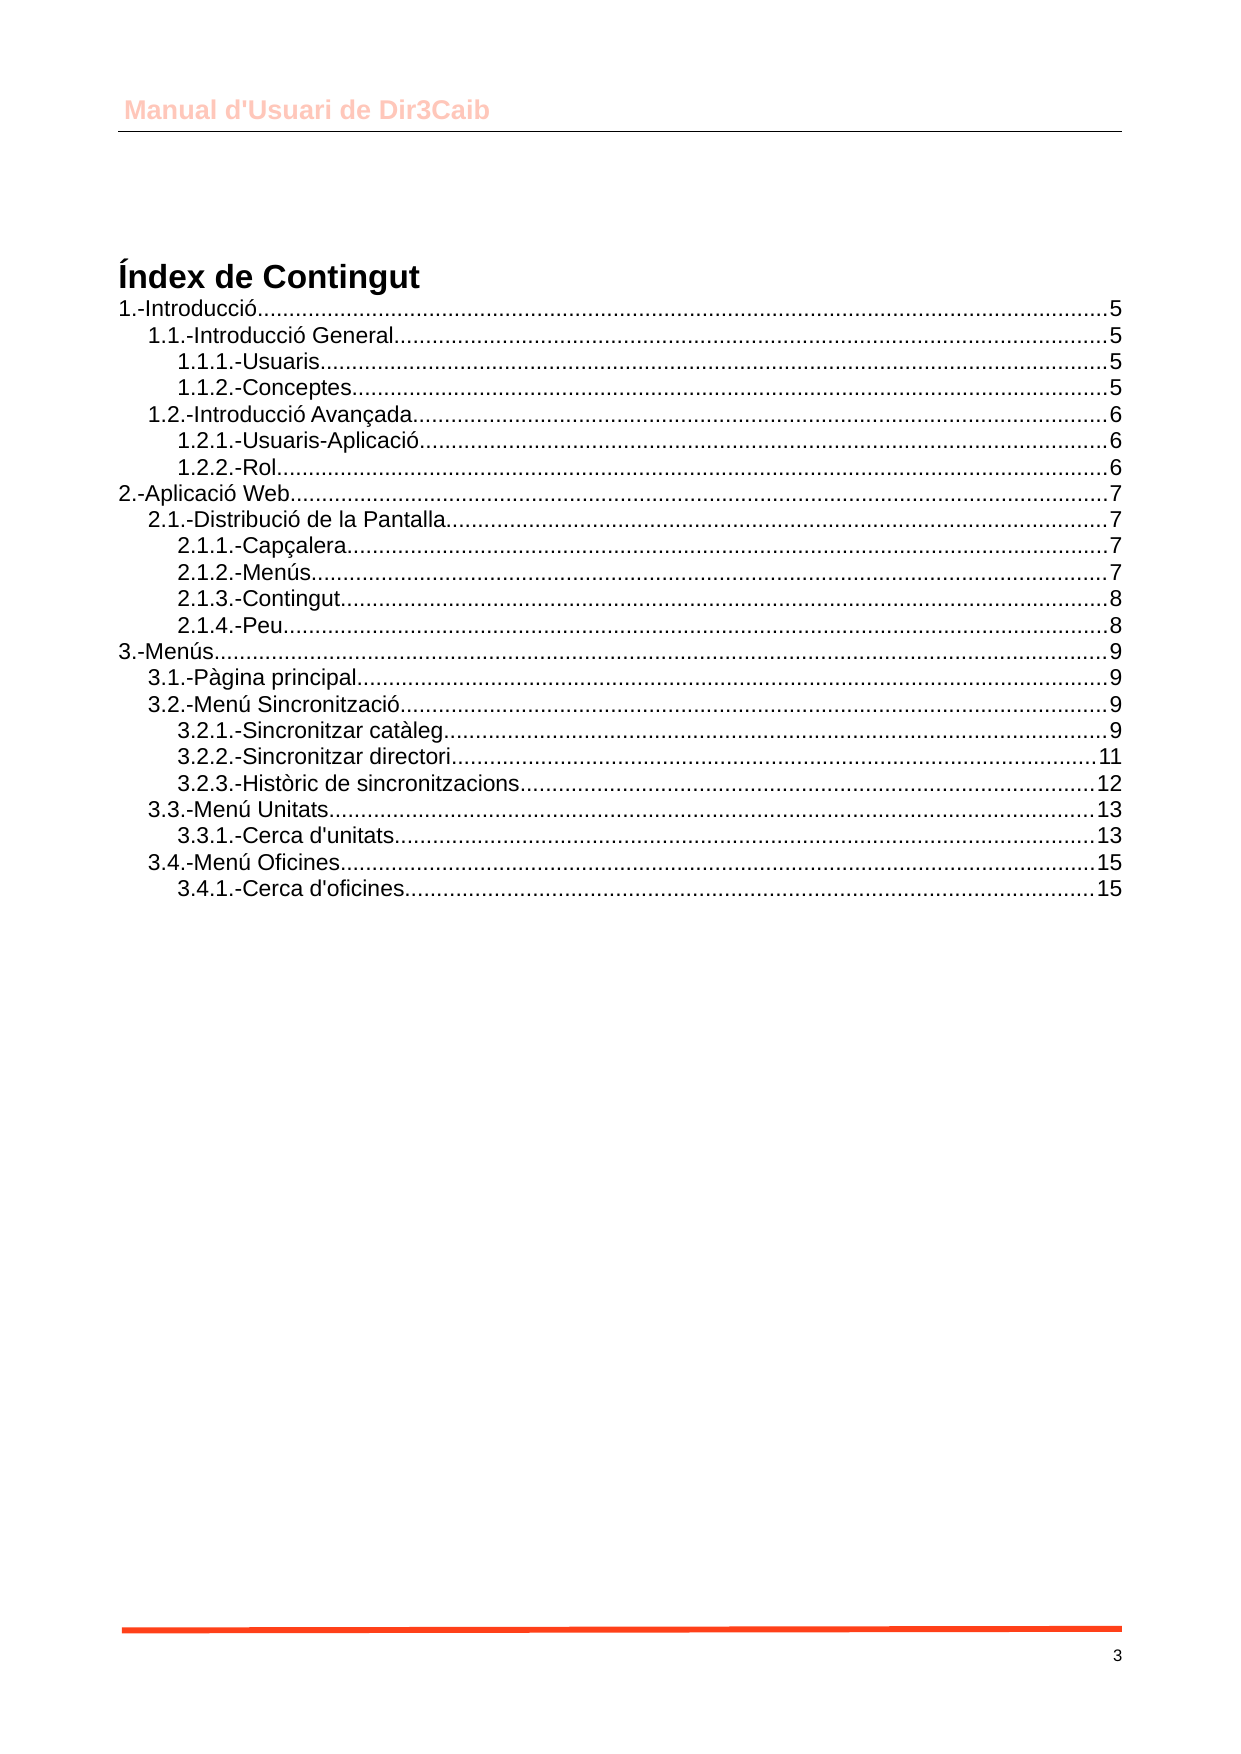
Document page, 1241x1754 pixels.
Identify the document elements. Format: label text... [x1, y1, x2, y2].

text 2.1.4.-Peu 8 [177, 612, 1122, 638]
text 3.1.-Pàgina principal 9 [148, 664, 1122, 691]
text 2.1.1.-Capçalera 7 [177, 532, 1122, 559]
text 1.2.1.-Usuaris-Aplicació 6 [177, 427, 1122, 453]
text 2.-Aplicació Web 7 [118, 480, 1122, 506]
text 3.2.3.-Històric de sincronitzacions 12 [177, 770, 1122, 796]
text 3.3.-Menú Unitats 13 [148, 796, 1122, 822]
text 1.2.2.-Rol 6 [177, 453, 1122, 480]
text 1.1.2.-Conceptes 5 [177, 374, 1122, 401]
text 1.-Introducció 5 [118, 295, 1122, 322]
text 3.2.2.-Sincronitzar directori 11 [177, 743, 1122, 770]
text 1.2.-Introducció Avançada 6 [148, 401, 1122, 427]
text 2.1.-Distribució de la Pantalla 7 [148, 506, 1122, 532]
text 3.3.1.-Cerca d'unitats 13 [177, 822, 1122, 849]
text 1.1.-Introducció General 5 [148, 322, 1122, 348]
text 3.2.1.-Sincronitzar catàleg 9 [177, 717, 1122, 743]
subtitle Índex de Contingut [118, 257, 1122, 295]
text 2.1.3.-Contingut 8 [177, 585, 1122, 612]
text 3.4.-Menú Oficines 15 [148, 849, 1122, 875]
text 3.-Menús 9 [118, 638, 1122, 664]
text 1.1.1.-Usuaris 5 [177, 348, 1122, 374]
text 3.4.1.-Cerca d'oficines 15 [177, 875, 1122, 901]
text 3.2.-Menú Sincronització 9 [148, 691, 1122, 717]
text 2.1.2.-Menús 7 [177, 559, 1122, 585]
